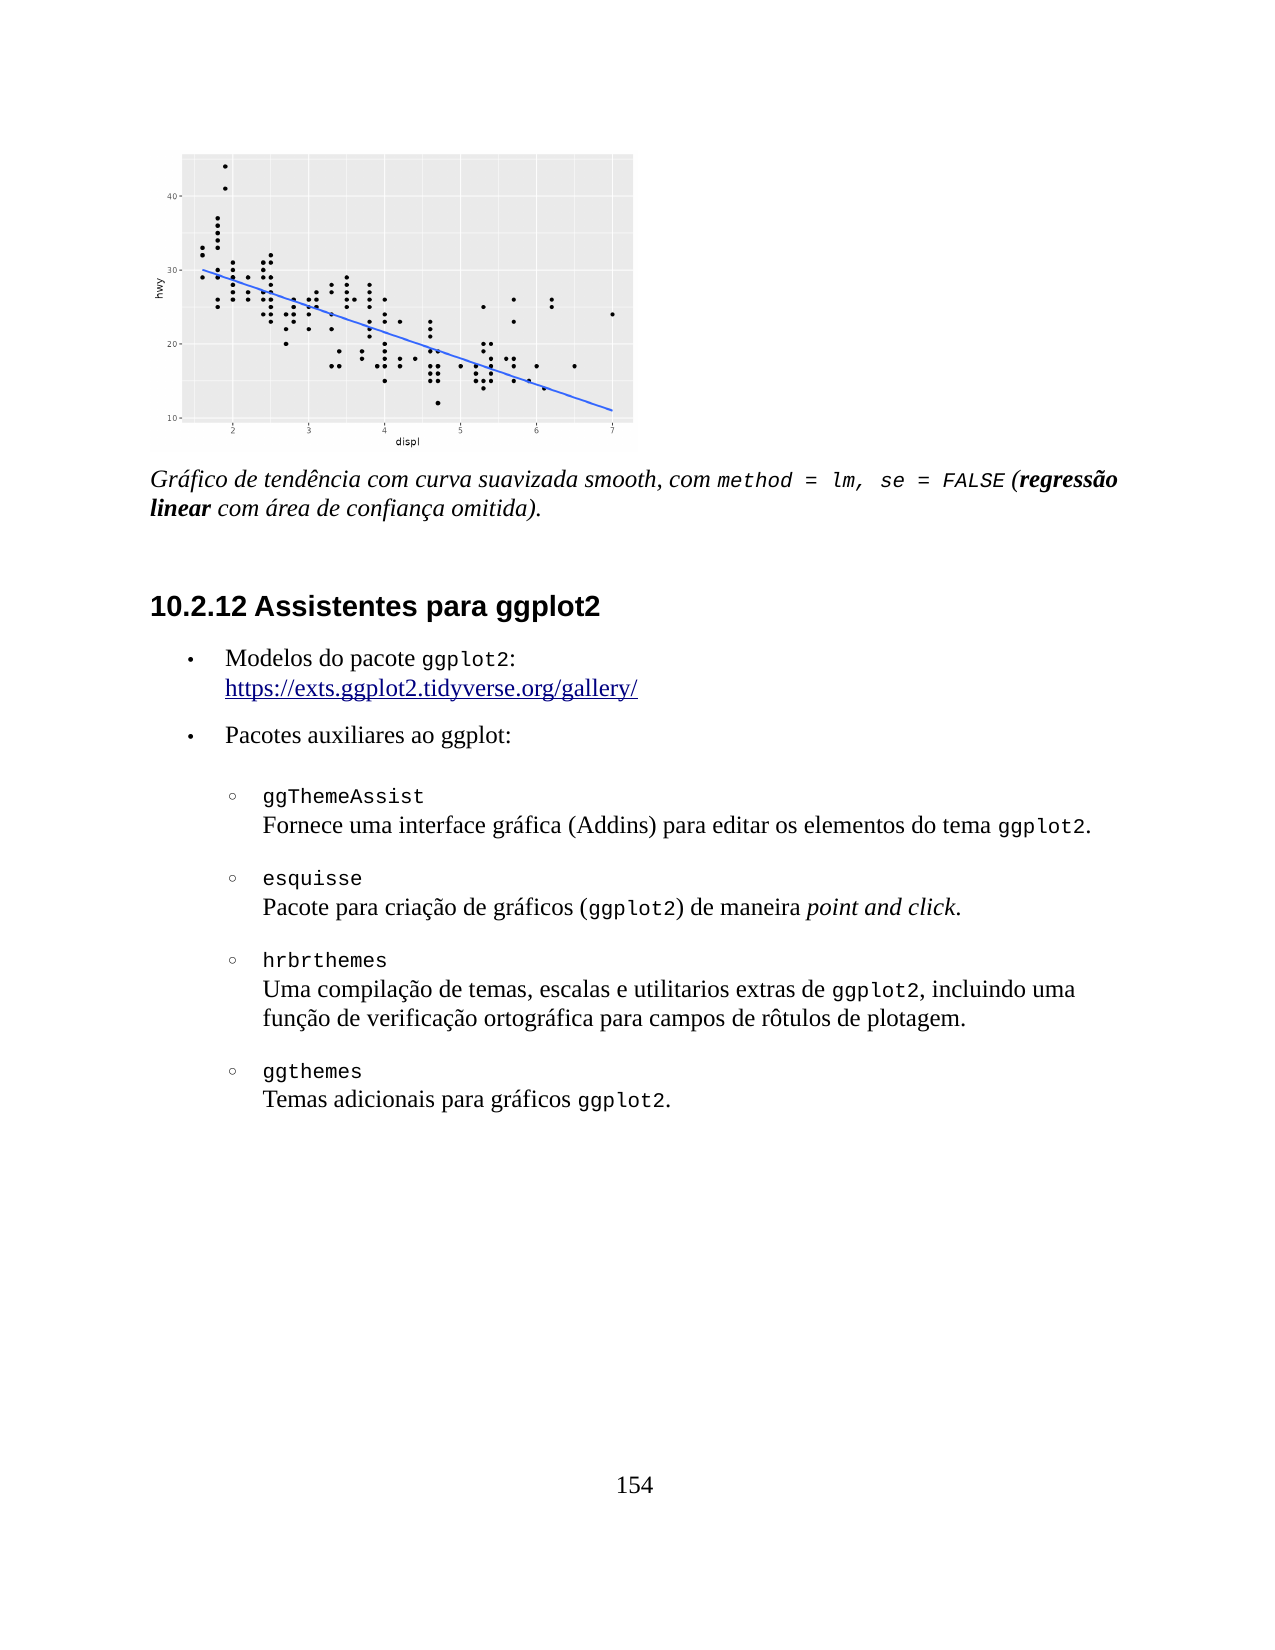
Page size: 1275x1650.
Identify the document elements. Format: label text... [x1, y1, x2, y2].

subtitle 10.2.12 Assistentes para ggplot2 [150, 588, 1125, 622]
text Gráfico de tendência com curva suavizada smooth, com method = lm, se = FALSE (regressão linear com área de confiança omitida). [150, 464, 1125, 522]
list ggThemeAssist Fornece uma interface gráfica (Addins) para editar os elementos do tema ggplot2. [225, 786, 1125, 868]
list ggthemes Temas adicionais para gráficos ggplot2. [225, 1061, 1125, 1143]
list Modelos do pacote ggplot2: https://exts.ggplot2.tidyverse.org/gallery/ [187, 643, 1125, 702]
list hrbrthemes Uma compilação de temas, escalas e utilitarios extras de ggplot2, incluindo uma função de verificação ortográfica para campos de rôtulos de plotagem. [225, 950, 1125, 1061]
list Pacotes auxiliares ao ggplot: [187, 720, 1125, 777]
list esquisse Pacote para criação de gráficos (ggplot2) de maneira point and click. [225, 868, 1125, 950]
picture [150, 150, 638, 452]
